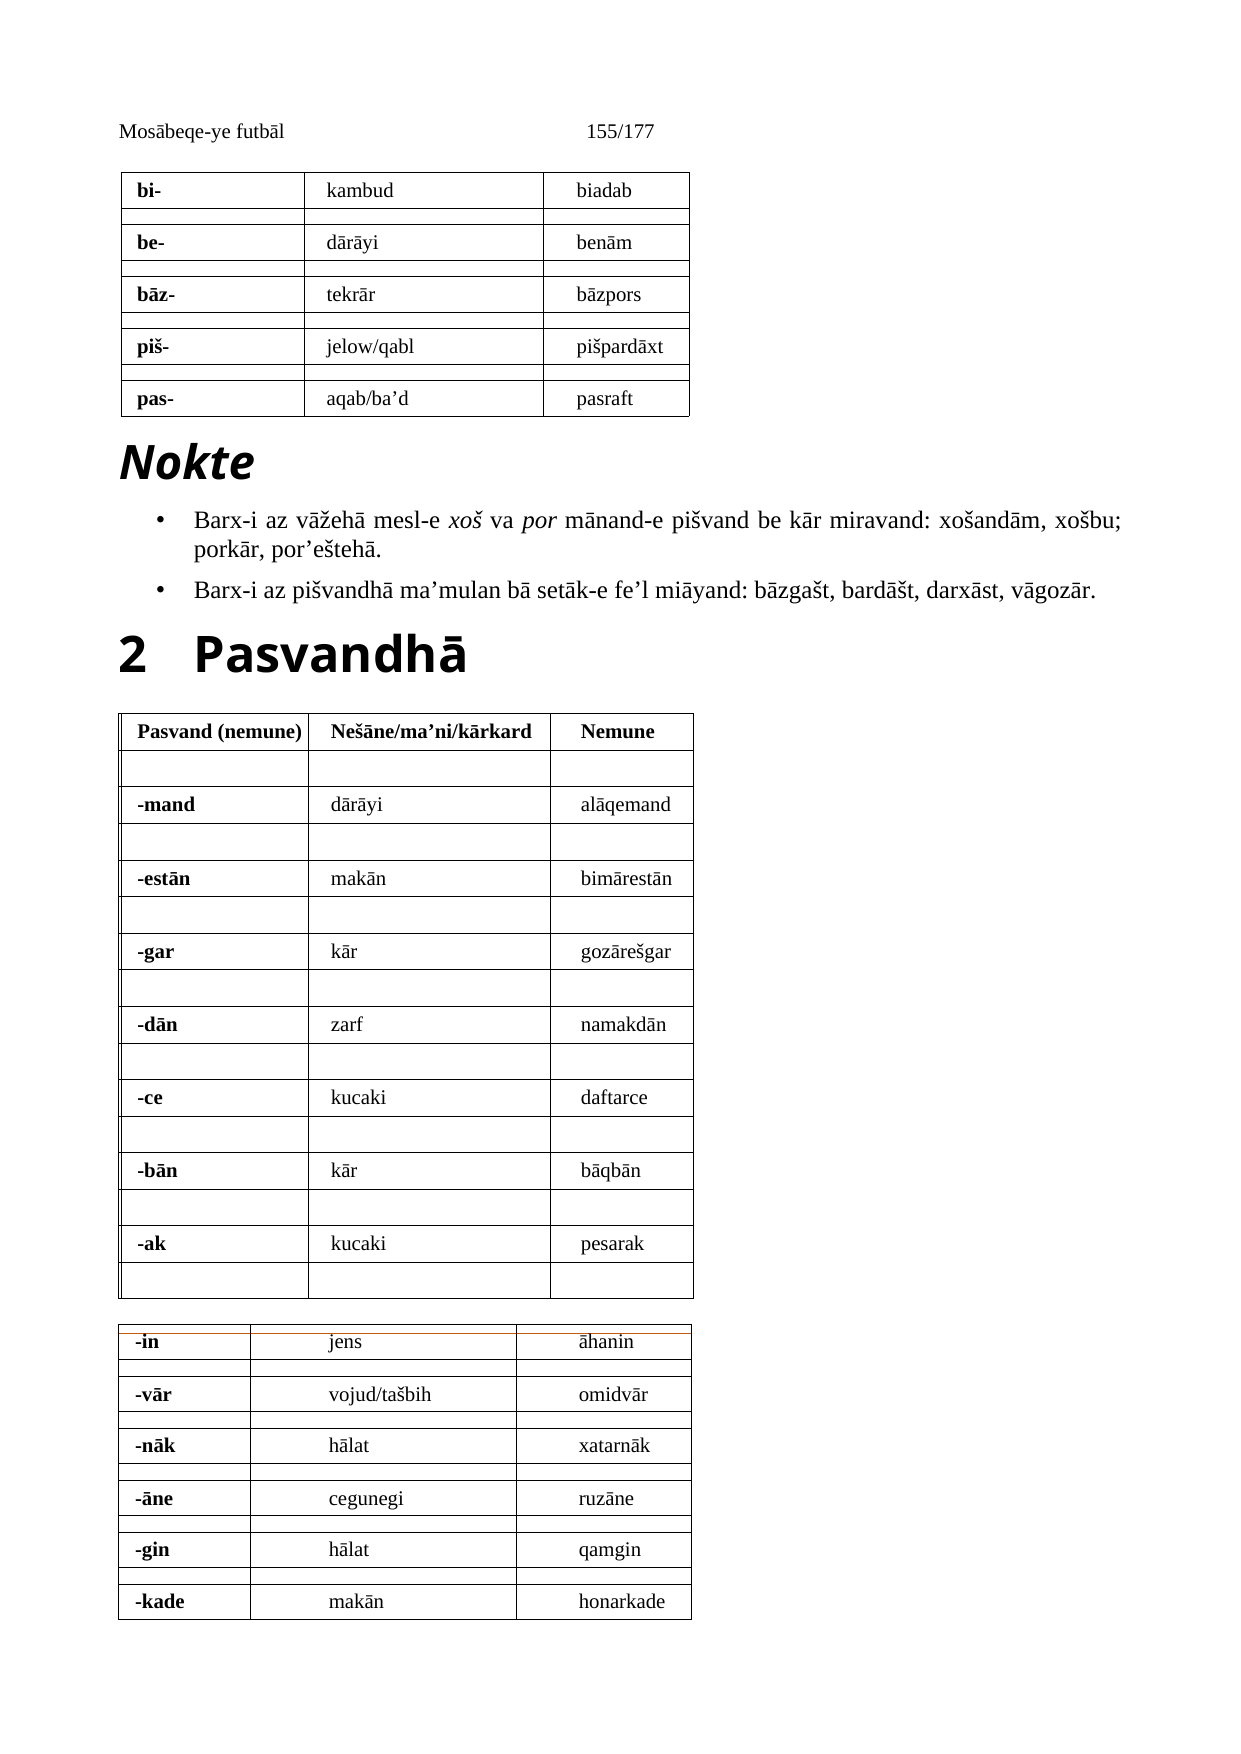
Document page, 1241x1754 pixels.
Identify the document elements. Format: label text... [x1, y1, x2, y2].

table_cell [305, 313, 543, 328]
table_cell [122, 261, 304, 276]
table_cell daftarce [551, 1080, 693, 1116]
table_cell alāqemand [551, 787, 693, 823]
table_cell honarkade [517, 1585, 691, 1619]
table_cell [551, 1117, 693, 1152]
table_cell aqab/ba’d [305, 381, 543, 416]
table_header [119, 1325, 250, 1333]
table_cell [544, 209, 689, 224]
table_header [517, 1325, 691, 1333]
table_cell [517, 1568, 691, 1583]
list Barx‐i az pišvandhā ma’mulan bā setāk‐e fe’l miāyand: bāzgašt, bardāšt, darxāst, vāgozār. [156, 575, 1122, 604]
table_cell [305, 365, 543, 380]
table_cell ‐mand [122, 787, 308, 823]
table_cell gozārešgar [551, 934, 693, 969]
table_cell ‐āne [119, 1481, 250, 1515]
table_header Nešāne/ma’ni/kārkard [309, 714, 550, 750]
table_cell bimārestān [551, 861, 693, 896]
table_cell pesarak [551, 1226, 693, 1262]
table_cell kucaki [309, 1080, 550, 1116]
table_cell bāz‐ [122, 277, 304, 312]
table_cell [309, 824, 550, 859]
table_cell [119, 1464, 250, 1479]
table_cell ‐gar [122, 934, 308, 969]
table_cell [309, 897, 550, 933]
table_cell cegunegi [251, 1481, 516, 1515]
table_cell [517, 1464, 691, 1479]
table_cell ‐vār [119, 1377, 250, 1411]
table_cell [544, 261, 689, 276]
table_cell [122, 1117, 308, 1152]
table_cell [551, 1044, 693, 1079]
table_cell [551, 751, 693, 786]
table_cell [119, 1412, 250, 1428]
table_cell ruzāne [517, 1481, 691, 1515]
table_cell qamgin [517, 1533, 691, 1567]
table_cell ‐nāk [119, 1429, 250, 1463]
table_cell tekrār [305, 277, 543, 312]
table_cell ‐estān [122, 861, 308, 896]
table_cell [122, 897, 308, 933]
table_cell ‐dān [122, 1007, 308, 1042]
table_cell [122, 751, 308, 786]
table_cell pas‐ [122, 381, 304, 416]
table_cell kucaki [309, 1226, 550, 1262]
table_cell [309, 1190, 550, 1225]
table_cell [122, 1263, 308, 1298]
table_cell [544, 365, 689, 380]
table_cell ‐gin [119, 1533, 250, 1567]
table_cell bāzpors [544, 277, 689, 312]
table_cell [251, 1412, 516, 1428]
table_cell namakdān [551, 1007, 693, 1042]
table_cell [309, 970, 550, 1006]
table_cell biadab [544, 173, 689, 208]
table_cell zarf [309, 1007, 550, 1042]
table_cell [122, 1190, 308, 1225]
table_cell pišpardāxt [544, 329, 689, 364]
table_cell [517, 1412, 691, 1428]
table_cell [309, 1044, 550, 1079]
table_cell pasraft [544, 381, 689, 416]
table_cell [551, 970, 693, 1006]
table_cell [119, 1568, 250, 1583]
table_cell [517, 1516, 691, 1532]
table_header [251, 1325, 516, 1333]
table_cell [122, 970, 308, 1006]
table_cell [517, 1360, 691, 1376]
subtitle Nokte [118, 428, 1122, 493]
table_cell kār [309, 934, 550, 969]
table_cell makān [251, 1585, 516, 1619]
table_header Pasvand (nemune) [122, 714, 308, 750]
table_cell ‐kade [119, 1585, 250, 1619]
list Barx‐i az vāžehā mesl‐e xoš va por mānand‐e pišvand be kār miravand: xošandām, xošbu; porkār, por’eštehā. [156, 505, 1122, 563]
table_cell [251, 1516, 516, 1532]
table_cell hālat [251, 1429, 516, 1463]
table_cell be‐ [122, 225, 304, 260]
table_cell bi‐ [122, 173, 304, 208]
table_cell ‐bān [122, 1153, 308, 1189]
table_header Nemune [551, 714, 693, 750]
table_cell [309, 751, 550, 786]
table_cell jelow/qabl [305, 329, 543, 364]
table_cell kār [309, 1153, 550, 1189]
table_cell [544, 313, 689, 328]
table_header ‐in [119, 1334, 250, 1359]
table_cell piš‐ [122, 329, 304, 364]
table_cell [309, 1117, 550, 1152]
table_cell [551, 897, 693, 933]
table_cell [251, 1360, 516, 1376]
table_header āhanin [517, 1334, 691, 1359]
subtitle Pasvandhā [118, 619, 1122, 687]
table_cell [251, 1568, 516, 1583]
table_cell [119, 1360, 250, 1376]
table_cell benām [544, 225, 689, 260]
table_cell [122, 209, 304, 224]
table_cell hālat [251, 1533, 516, 1567]
table_cell dārāyi [305, 225, 543, 260]
table_cell [551, 1263, 693, 1298]
table_cell ‐ce [122, 1080, 308, 1116]
table_cell [305, 209, 543, 224]
table_header jens [251, 1334, 516, 1359]
table_cell [119, 1516, 250, 1532]
table_cell makān [309, 861, 550, 896]
table_cell [551, 824, 693, 859]
table_cell [122, 824, 308, 859]
table_cell omidvār [517, 1377, 691, 1411]
table_cell [122, 1044, 308, 1079]
table_cell vojud/tašbih [251, 1377, 516, 1411]
table_cell [122, 313, 304, 328]
table_cell [122, 365, 304, 380]
table_cell [551, 1190, 693, 1225]
table_cell xatarnāk [517, 1429, 691, 1463]
table_cell [305, 261, 543, 276]
table_cell ‐ak [122, 1226, 308, 1262]
table_cell [309, 1263, 550, 1298]
table_cell bāqbān [551, 1153, 693, 1189]
table_cell kambud [305, 173, 543, 208]
table_cell [251, 1464, 516, 1479]
table_cell dārāyi [309, 787, 550, 823]
